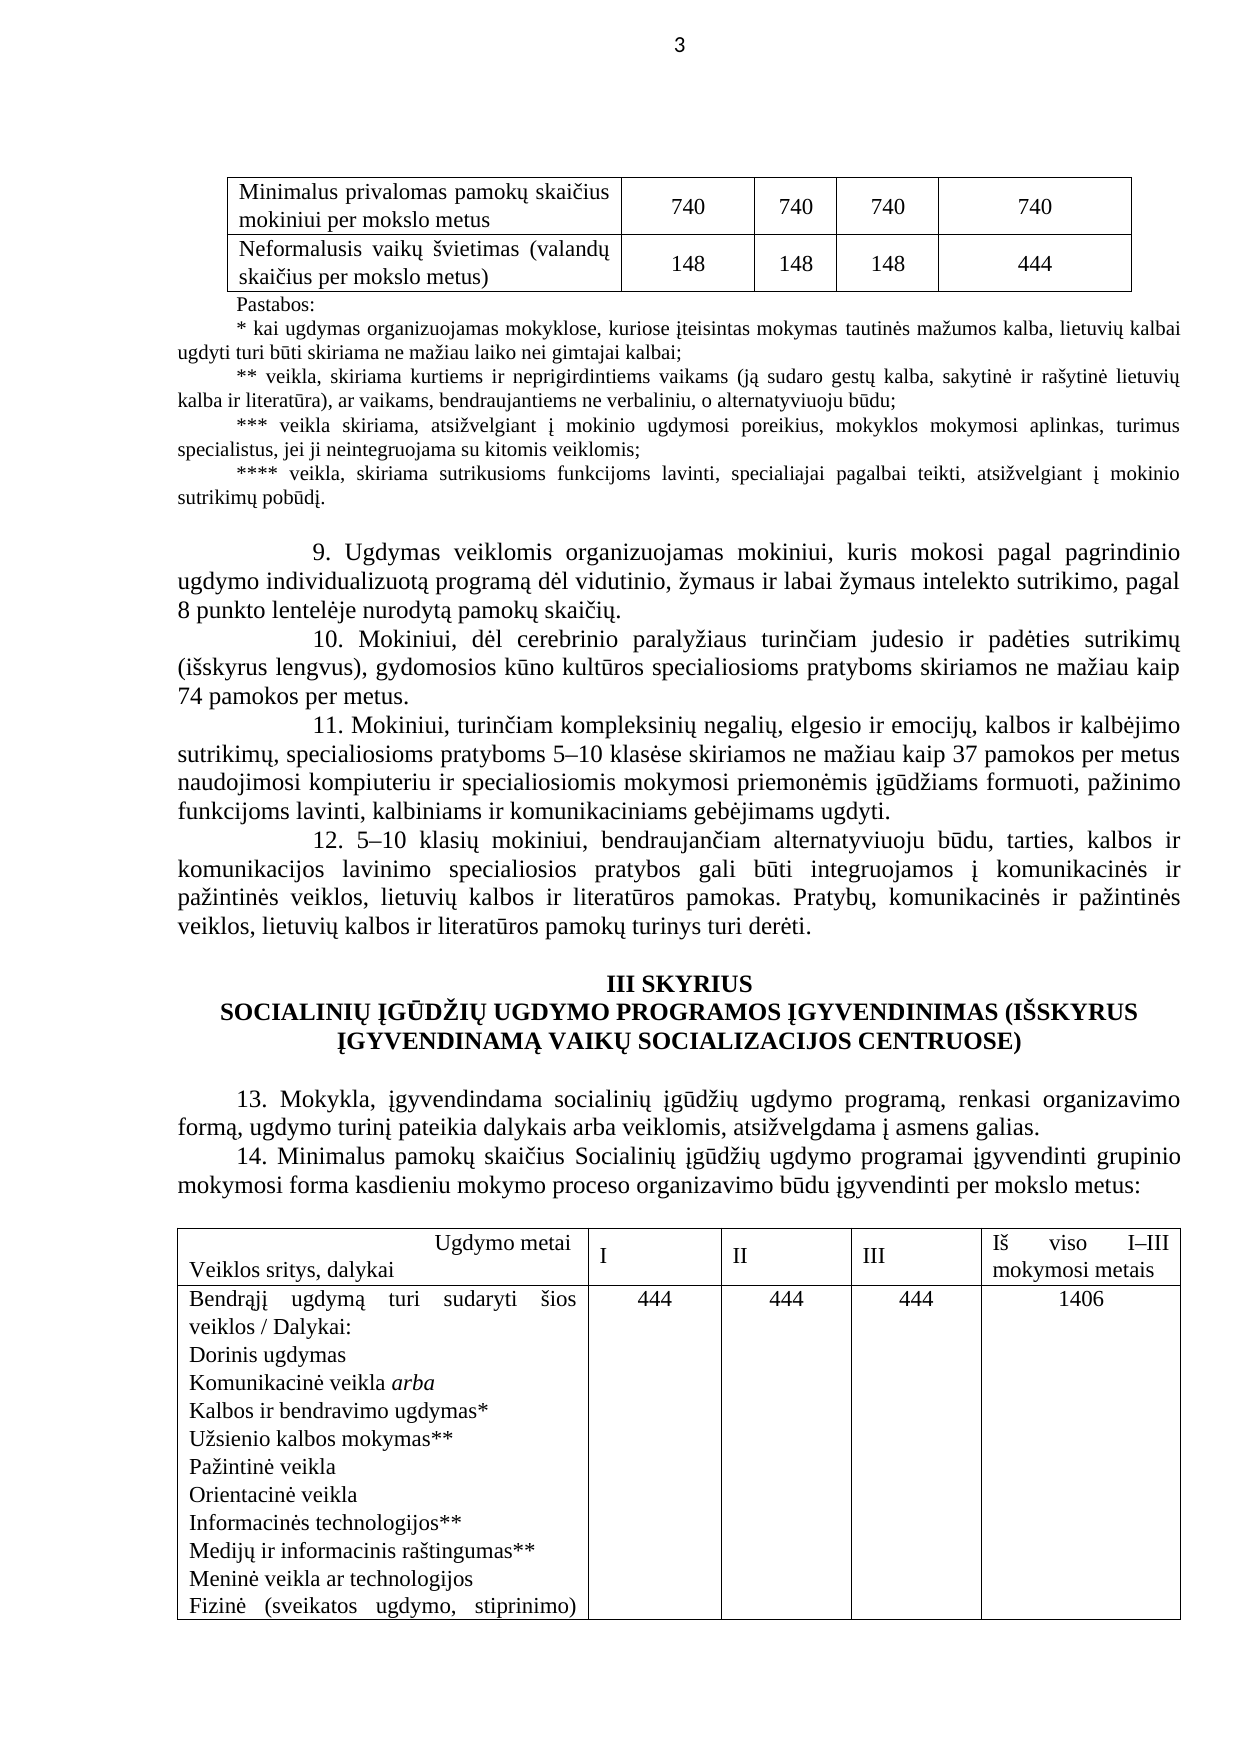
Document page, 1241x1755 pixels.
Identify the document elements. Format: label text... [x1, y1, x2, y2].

table_header I [589, 1229, 721, 1284]
text 13. Mokykla, įgyvendindama socialinių įgūdžių ugdymo programą, renkasi organizavimo formą, ugdymo turinį pateikia dalykais arba veiklomis, atsižvelgdama į asmens galias. [177, 1084, 1181, 1141]
table_cell Neformalusis vaikų švietimas (valandų skaičius per mokslo metus) [228, 235, 621, 291]
table_cell 444 [939, 235, 1131, 291]
table_cell 740 [622, 178, 754, 234]
text 9. Ugdymas veiklomis organizuojamas mokiniui, kuris mokosi pagal pagrindinio ugdymo individualizuotą programą dėl vidutinio, žymaus ir labai žymaus intelekto sutrikimo, pagal 8 punkto lentelėje nurodytą pamokų skaičių. [177, 537, 1181, 624]
table_header Ugdymo metai Veiklos sritys, dalykai [178, 1229, 588, 1284]
table_cell 148 [622, 235, 754, 291]
text SOCIALINIŲ ĮGŪDŽIŲ UGDYMO PROGRAMOS ĮGYVENDINIMAS (IŠSKYRUS ĮGYVENDINAMĄ VAIKŲ SOCIALIZACIJOS CENTRUOSE) [177, 997, 1181, 1055]
table_cell 740 [939, 178, 1131, 234]
text **** veikla, skiriama sutrikusioms funkcijoms lavinti, specialiajai pagalbai teikti, atsižvelgiant į mokinio sutrikimų pobūdį. [177, 461, 1181, 509]
table_cell 1406 [982, 1286, 1180, 1619]
table_header Iš viso I–III mokymosi metais [982, 1229, 1180, 1284]
table_header III [852, 1229, 981, 1284]
table_cell Bendrąjį ugdymą turi sudaryti šios veiklos / Dalykai: Dorinis ugdymas Komunikacinė veikla arba Kalbos ir bendravimo ugdymas* Užsienio kalbos mokymas** Pažintinė veikla Orientacinė veikla Informacinės technologijos** Medijų ir informacinis raštingumas** Meninė veikla ar technologijos Fizinė (sveikatos ugdymo, stiprinimo) [178, 1286, 588, 1619]
table_cell 444 [852, 1286, 981, 1619]
text 14. Minimalus pamokų skaičius Socialinių įgūdžių ugdymo programai įgyvendinti grupinio mokymosi forma kasdieniu mokymo proceso organizavimo būdu įgyvendinti per mokslo metus: [177, 1141, 1181, 1199]
table_header II [722, 1229, 851, 1284]
table_cell 148 [755, 235, 836, 291]
text Pastabos: [177, 292, 1181, 316]
text III SKYRIUS [177, 969, 1181, 997]
text * kai ugdymas organizuojamas mokyklose, kuriose įteisintas mokymas tautinės mažumos kalba, lietuvių kalbai ugdyti turi būti skiriama ne mažiau laiko nei gimtajai kalbai; [177, 316, 1181, 364]
table_cell 444 [589, 1286, 721, 1619]
table_cell Minimalus privalomas pamokų skaičius mokiniui per mokslo metus [228, 178, 621, 234]
text 12. 5–10 klasių mokiniui, bendraujančiam alternatyviuoju būdu, tarties, kalbos ir komunikacijos lavinimo specialiosios pratybos gali būti integruojamos į komunikacinės ir pažintinės veiklos, lietuvių kalbos ir literatūros pamokas. Pratybų, komunikacinės ir pažintinės veiklos, lietuvių kalbos ir literatūros pamokų turinys turi derėti. [177, 825, 1181, 940]
text 11. Mokiniui, turinčiam kompleksinių negalių, elgesio ir emocijų, kalbos ir kalbėjimo sutrikimų, specialiosioms pratyboms 5–10 klasėse skiriamos ne mažiau kaip 37 pamokos per metus naudojimosi kompiuteriu ir specialiosiomis mokymosi priemonėmis įgūdžiams formuoti, pažinimo funkcijoms lavinti, kalbiniams ir komunikaciniams gebėjimams ugdyti. [177, 710, 1181, 825]
table_cell 444 [722, 1286, 851, 1619]
table_cell 740 [755, 178, 836, 234]
table_cell 148 [837, 235, 938, 291]
table_cell 740 [837, 178, 938, 234]
text *** veikla skiriama, atsižvelgiant į mokinio ugdymosi poreikius, mokyklos mokymosi aplinkas, turimus specialistus, jei ji neintegruojama su kitomis veiklomis; [177, 412, 1181, 461]
text 10. Mokiniui, dėl cerebrinio paralyžiaus turinčiam judesio ir padėties sutrikimų (išskyrus lengvus), gydomosios kūno kultūros specialiosioms pratyboms skiriamos ne mažiau kaip 74 pamokos per metus. [177, 624, 1181, 710]
text ** veikla, skiriama kurtiems ir neprigirdintiems vaikams (ją sudaro gestų kalba, sakytinė ir rašytinė lietuvių kalba ir literatūra), ar vaikams, bendraujantiems ne verbaliniu, o alternatyviuoju būdu; [177, 364, 1181, 412]
